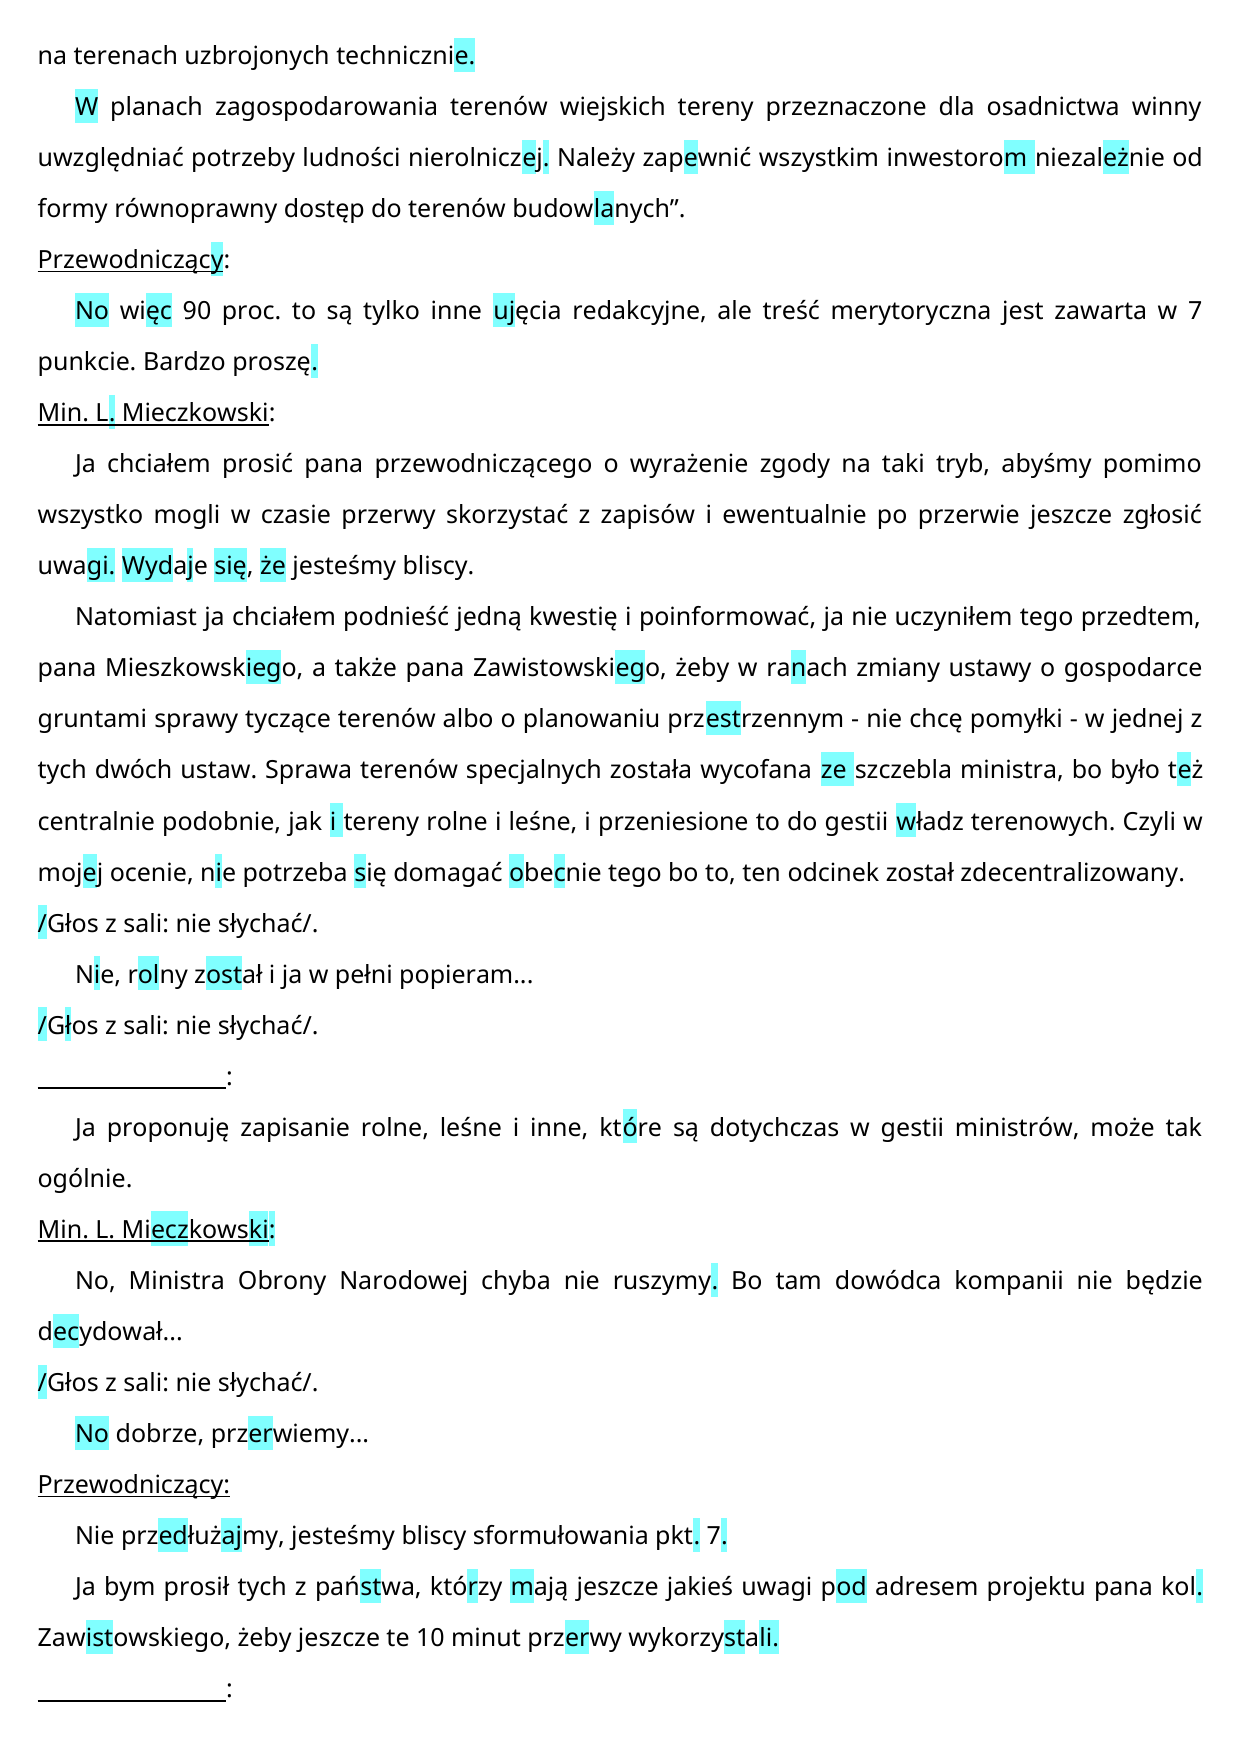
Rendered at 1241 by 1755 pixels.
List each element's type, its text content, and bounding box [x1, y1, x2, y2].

text : [37, 1058, 1203, 1092]
text No więc 90 proc. to są tylko inne ujęcia redakcyjne, ale treść merytoryczna jest zawarta w 7 punkcie. Bardzo proszę. [37, 293, 1203, 378]
text Natomiast ja chciałem podnieść jedną kwestię i poinformować, ja nie uczyniłem tego przedtem, pana Mieszkowskiego, a także pana Zawistowskiego, żeby w ranach zmiany ustawy o gospodarce gruntami sprawy tyczące terenów albo o planowaniu przestrzennym - nie chcę pomyłki - w jednej z tych dwóch ustaw. Sprawa terenów specjalnych została wycofana ze szczebla ministra, bo było też centralnie podobnie, jak i tereny rolne i leśne, i przeniesione to do gestii władz terenowych. Czyli w mojej ocenie, nie potrzeba się domagać obecnie tego bo to, ten odcinek został zdecentralizowany. [37, 599, 1203, 888]
text /Głos z sali: nie słychać/. [37, 1364, 1203, 1399]
text Min. L. Mieczkowski: [37, 395, 1203, 429]
text na terenach uzbrojonych technicznie. [37, 37, 1203, 72]
text /Głos z sali: nie słychać/. [37, 1007, 1203, 1041]
text No, Ministra Obrony Narodowej chyba nie ruszymy. Bo tam dowódca kompanii nie będzie decydował... [37, 1262, 1203, 1348]
text Przewodniczący: [37, 1467, 1203, 1501]
text Ja proponuję zapisanie rolne, leśne i inne, które są dotychczas w gestii ministrów, może tak ogólnie. [37, 1109, 1203, 1194]
text No dobrze, przerwiemy... [37, 1416, 1203, 1450]
text : [37, 1671, 1203, 1705]
text /Głos z sali: nie słychać/. [37, 905, 1203, 939]
text W planach zagospodarowania terenów wiejskich tereny przeznaczone dla osadnictwa winny uwzględniać potrzeby ludności nierolniczej. Należy zapewnić wszystkim inwestorom niezależnie od formy równoprawny dostęp do terenów budowlanych”. [37, 88, 1203, 225]
text Ja bym prosił tych z państwa, którzy mają jeszcze jakieś uwagi pod adresem projektu pana kol. Zawistowskiego, żeby jeszcze te 10 minut przerwy wykorzystali. [37, 1569, 1203, 1654]
text Min. L. Mieczkowski: [37, 1211, 1203, 1246]
text Przewodniczący: [37, 242, 1203, 276]
text Ja chciałem prosić pana przewodniczącego o wyrażenie zgody na taki tryb, abyśmy pomimo wszystko mogli w czasie przerwy skorzystać z zapisów i ewentualnie po przerwie jeszcze zgłosić uwagi. Wydaje się, że jesteśmy bliscy. [37, 446, 1203, 582]
text Nie przedłużajmy, jesteśmy bliscy sformułowania pkt. 7. [37, 1518, 1203, 1552]
text Nie, rolny został i ja w pełni popieram... [37, 956, 1203, 990]
